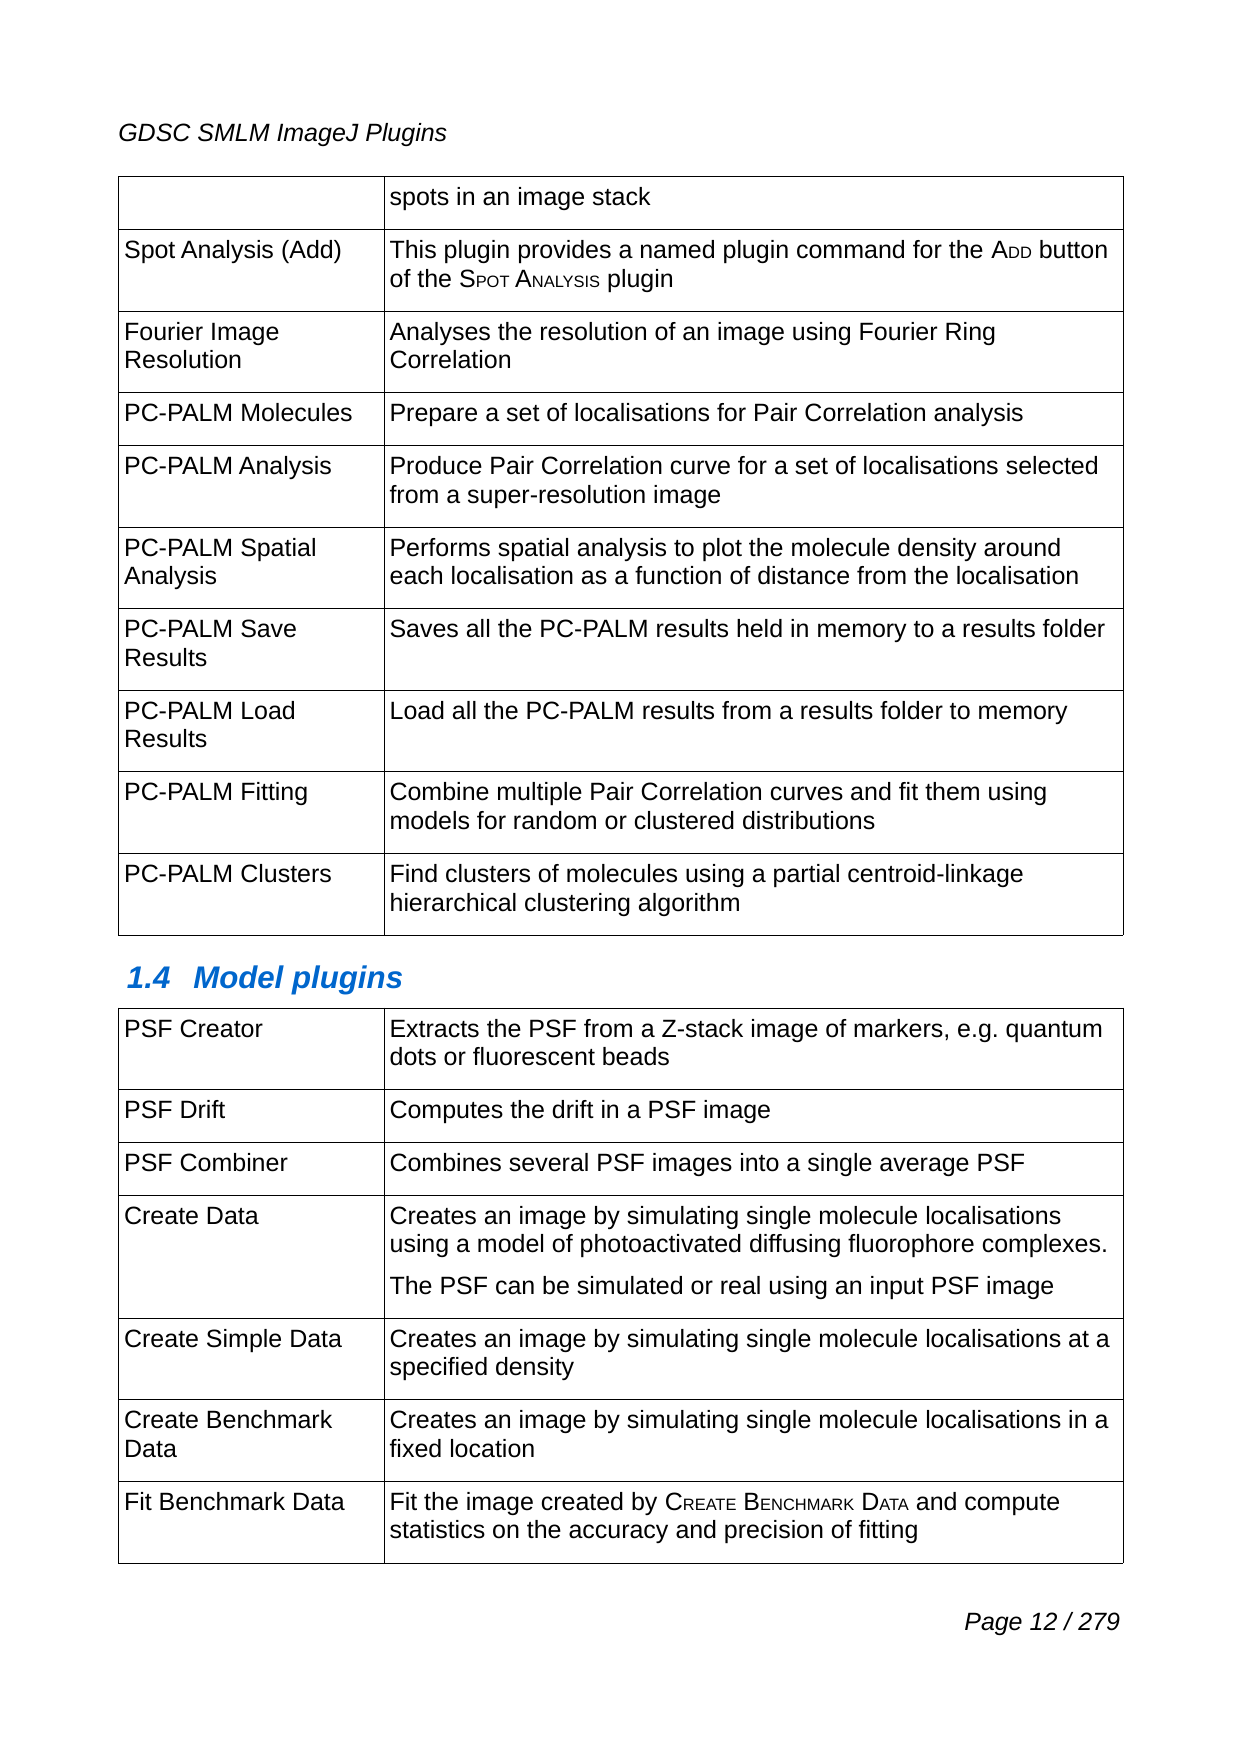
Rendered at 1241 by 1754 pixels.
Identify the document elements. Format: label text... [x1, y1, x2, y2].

table_cell Fit Benchmark Data [119, 1482, 384, 1562]
table_cell Creates an image by simulating single molecule localisations at a specified density [385, 1319, 1123, 1399]
table_cell PC-PALM Save Results [119, 609, 384, 690]
table_header PSF Creator [119, 1009, 384, 1089]
table_cell Fourier Image Resolution [119, 312, 384, 392]
table_cell Create Data [119, 1196, 384, 1318]
table_cell PC-PALM Analysis [119, 446, 384, 527]
table_cell PC-PALM Fitting [119, 772, 384, 853]
table_cell Creates an image by simulating single molecule localisations in a fixed location [385, 1400, 1123, 1481]
table_cell Fit the image created by Create Benchmark Data and compute statistics on the accuracy and precision of fitting [385, 1482, 1123, 1562]
table_cell Creates an image by simulating single molecule localisations using a model of photoactivated diffusing fluorophore complexes. The PSF can be simulated or real using an input PSF image [385, 1196, 1123, 1318]
table_cell PSF Combiner [119, 1143, 384, 1195]
subtitle Model plugins [118, 959, 1122, 995]
table_cell Analyses the resolution of an image using Fourier Ring Correlation [385, 312, 1123, 392]
table_cell Combine multiple Pair Correlation curves and fit them using models for random or clustered distributions [385, 772, 1123, 853]
table_cell Computes the drift in a PSF image [385, 1090, 1123, 1142]
table_cell Combines several PSF images into a single average PSF [385, 1143, 1123, 1195]
table_cell spots in an image stack [385, 177, 1123, 229]
table_cell Performs spatial analysis to plot the molecule density around each localisation as a function of distance from the localisation [385, 528, 1123, 608]
table_cell Create Simple Data [119, 1319, 384, 1399]
table_cell PC-PALM Load Results [119, 691, 384, 771]
table_cell Find clusters of molecules using a partial centroid-linkage hierarchical clustering algorithm [385, 854, 1123, 934]
table_cell This plugin provides a named plugin command for the Add button of the Spot Analysis plugin [385, 230, 1123, 311]
table_cell PC-PALM Molecules [119, 393, 384, 445]
table_cell Spot Analysis (Add) [119, 230, 384, 311]
table_cell Load all the PC-PALM results from a results folder to memory [385, 691, 1123, 771]
table_header Extracts the PSF from a Z-stack image of markers, e.g. quantum dots or fluorescent beads [385, 1009, 1123, 1089]
table_cell Prepare a set of localisations for Pair Correlation analysis [385, 393, 1123, 445]
table_cell PC-PALM Spatial Analysis [119, 528, 384, 608]
table_cell [119, 177, 384, 229]
table_cell Saves all the PC-PALM results held in memory to a results folder [385, 609, 1123, 690]
table_cell Create Benchmark Data [119, 1400, 384, 1481]
table_cell PC-PALM Clusters [119, 854, 384, 934]
table_cell Produce Pair Correlation curve for a set of localisations selected from a super-resolution image [385, 446, 1123, 527]
table_cell PSF Drift [119, 1090, 384, 1142]
